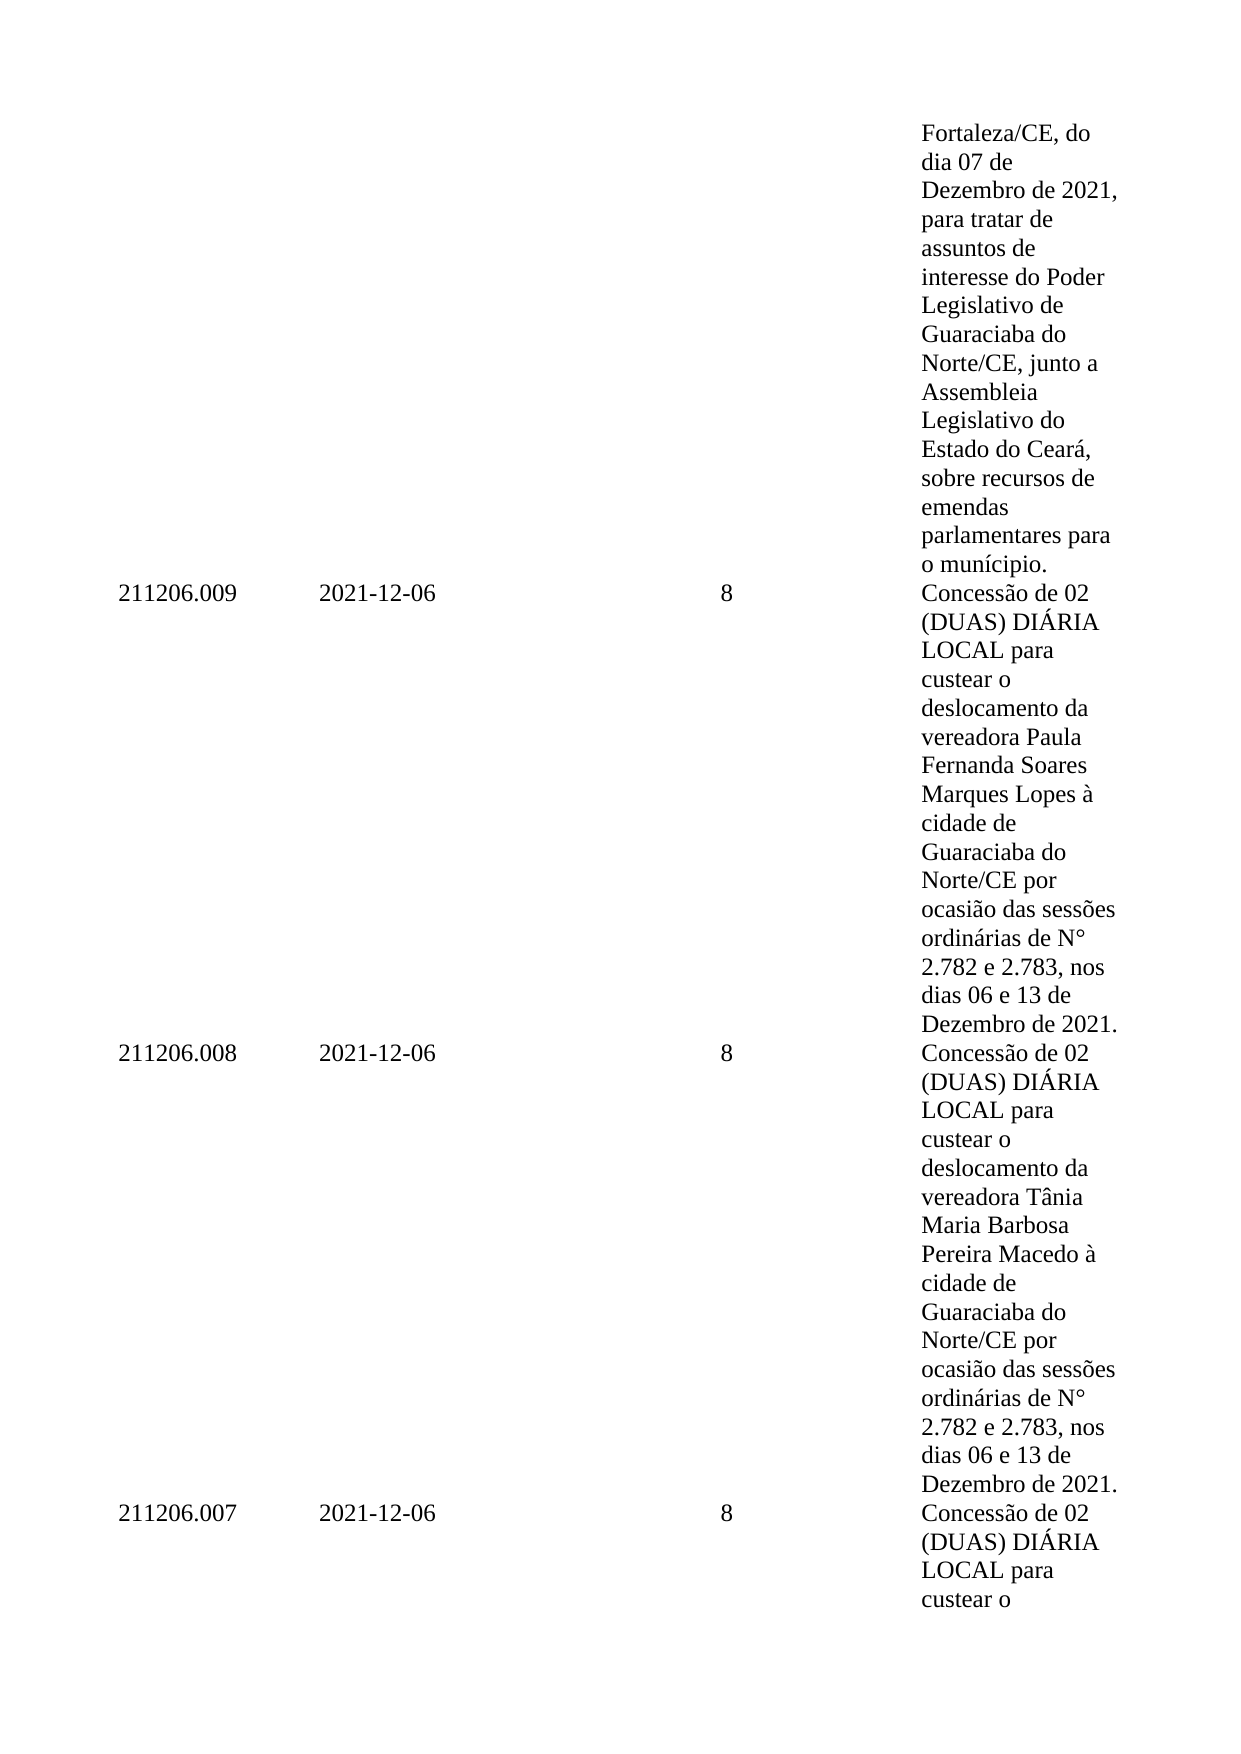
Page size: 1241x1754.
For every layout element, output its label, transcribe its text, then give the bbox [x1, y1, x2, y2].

table_cell 211206.009 [118, 578, 319, 1038]
table_cell 211206.008 [118, 1038, 319, 1498]
table_cell [520, 578, 720, 1038]
table_cell 2021-12-06 [319, 1038, 519, 1498]
table_cell Concessão de 02 (DUAS) DIÁRIA LOCAL para custear o deslocamento da vereadora Tânia Maria Barbosa Pereira Macedo à cidade de Guaraciaba do Norte/CE por ocasião das sessões ordinárias de N° 2.782 e 2.783, nos dias 06 e 13 de Dezembro de 2021. [921, 1038, 1122, 1498]
table_cell 2021-12-06 [319, 1498, 519, 1613]
table_cell [118, 118, 319, 578]
table_cell Concessão de 02 (DUAS) DIÁRIA LOCAL para custear o [921, 1498, 1122, 1613]
table_cell 211206.007 [118, 1498, 319, 1613]
table_cell [520, 1498, 720, 1613]
table_cell Fortaleza/CE, do dia 07 de Dezembro de 2021, para tratar de assuntos de interesse do Poder Legislativo de Guaraciaba do Norte/CE, junto a Assembleia Legislativo do Estado do Ceará, sobre recursos de emendas parlamentares para o munícipio. [921, 118, 1122, 578]
table_cell 2021-12-06 [319, 578, 519, 1038]
table_cell 8 [720, 1498, 921, 1613]
table_cell 8 [720, 1038, 921, 1498]
table_cell [520, 118, 720, 578]
table_cell [720, 118, 921, 578]
table_cell Concessão de 02 (DUAS) DIÁRIA LOCAL para custear o deslocamento da vereadora Paula Fernanda Soares Marques Lopes à cidade de Guaraciaba do Norte/CE por ocasião das sessões ordinárias de N° 2.782 e 2.783, nos dias 06 e 13 de Dezembro de 2021. [921, 578, 1122, 1038]
table_cell 8 [720, 578, 921, 1038]
table_cell [319, 118, 519, 578]
table_cell [520, 1038, 720, 1498]
